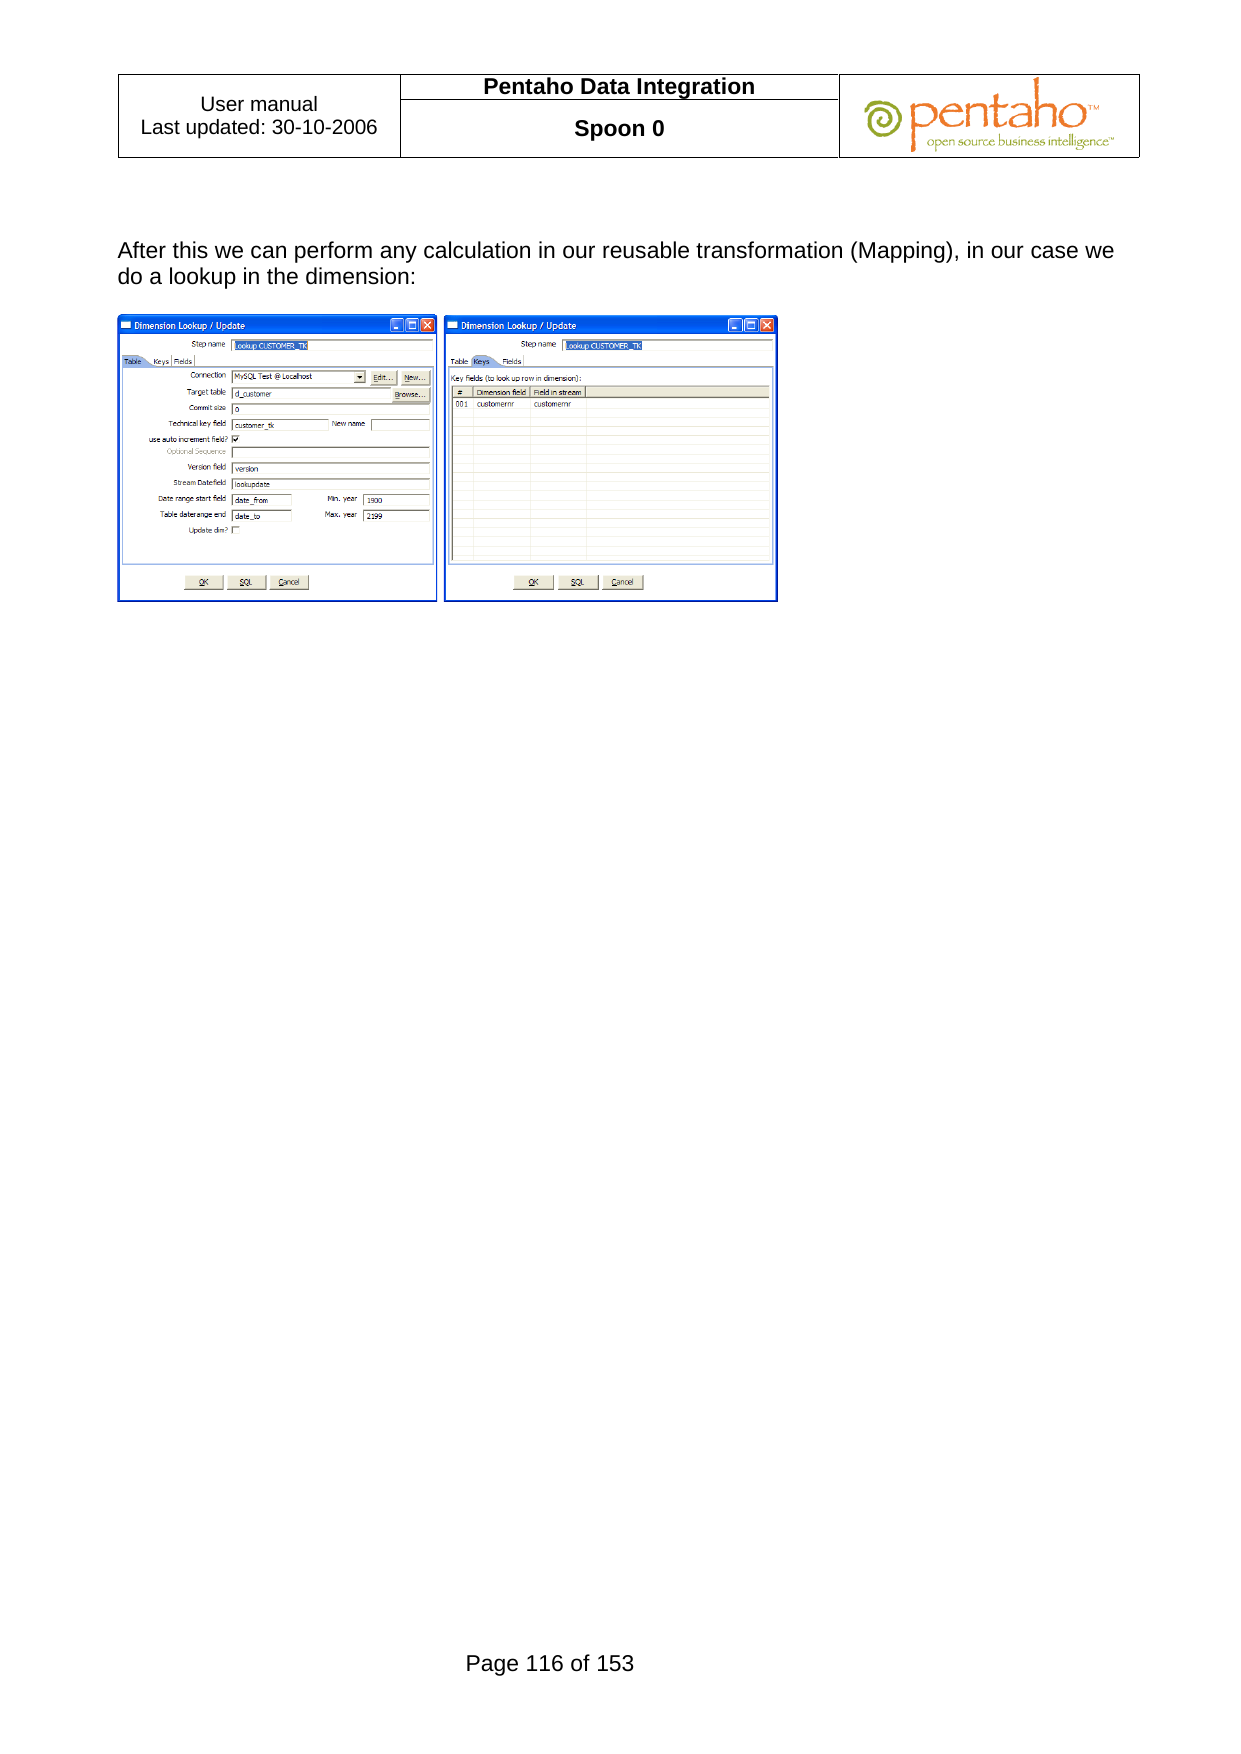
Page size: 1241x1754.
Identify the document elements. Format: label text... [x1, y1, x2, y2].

text After this we can perform any calculation in our reusable transformation (Mapping), in our case we do a lookup in the dimension: [117, 238, 1137, 289]
picture [443, 315, 778, 602]
picture [117, 314, 438, 602]
